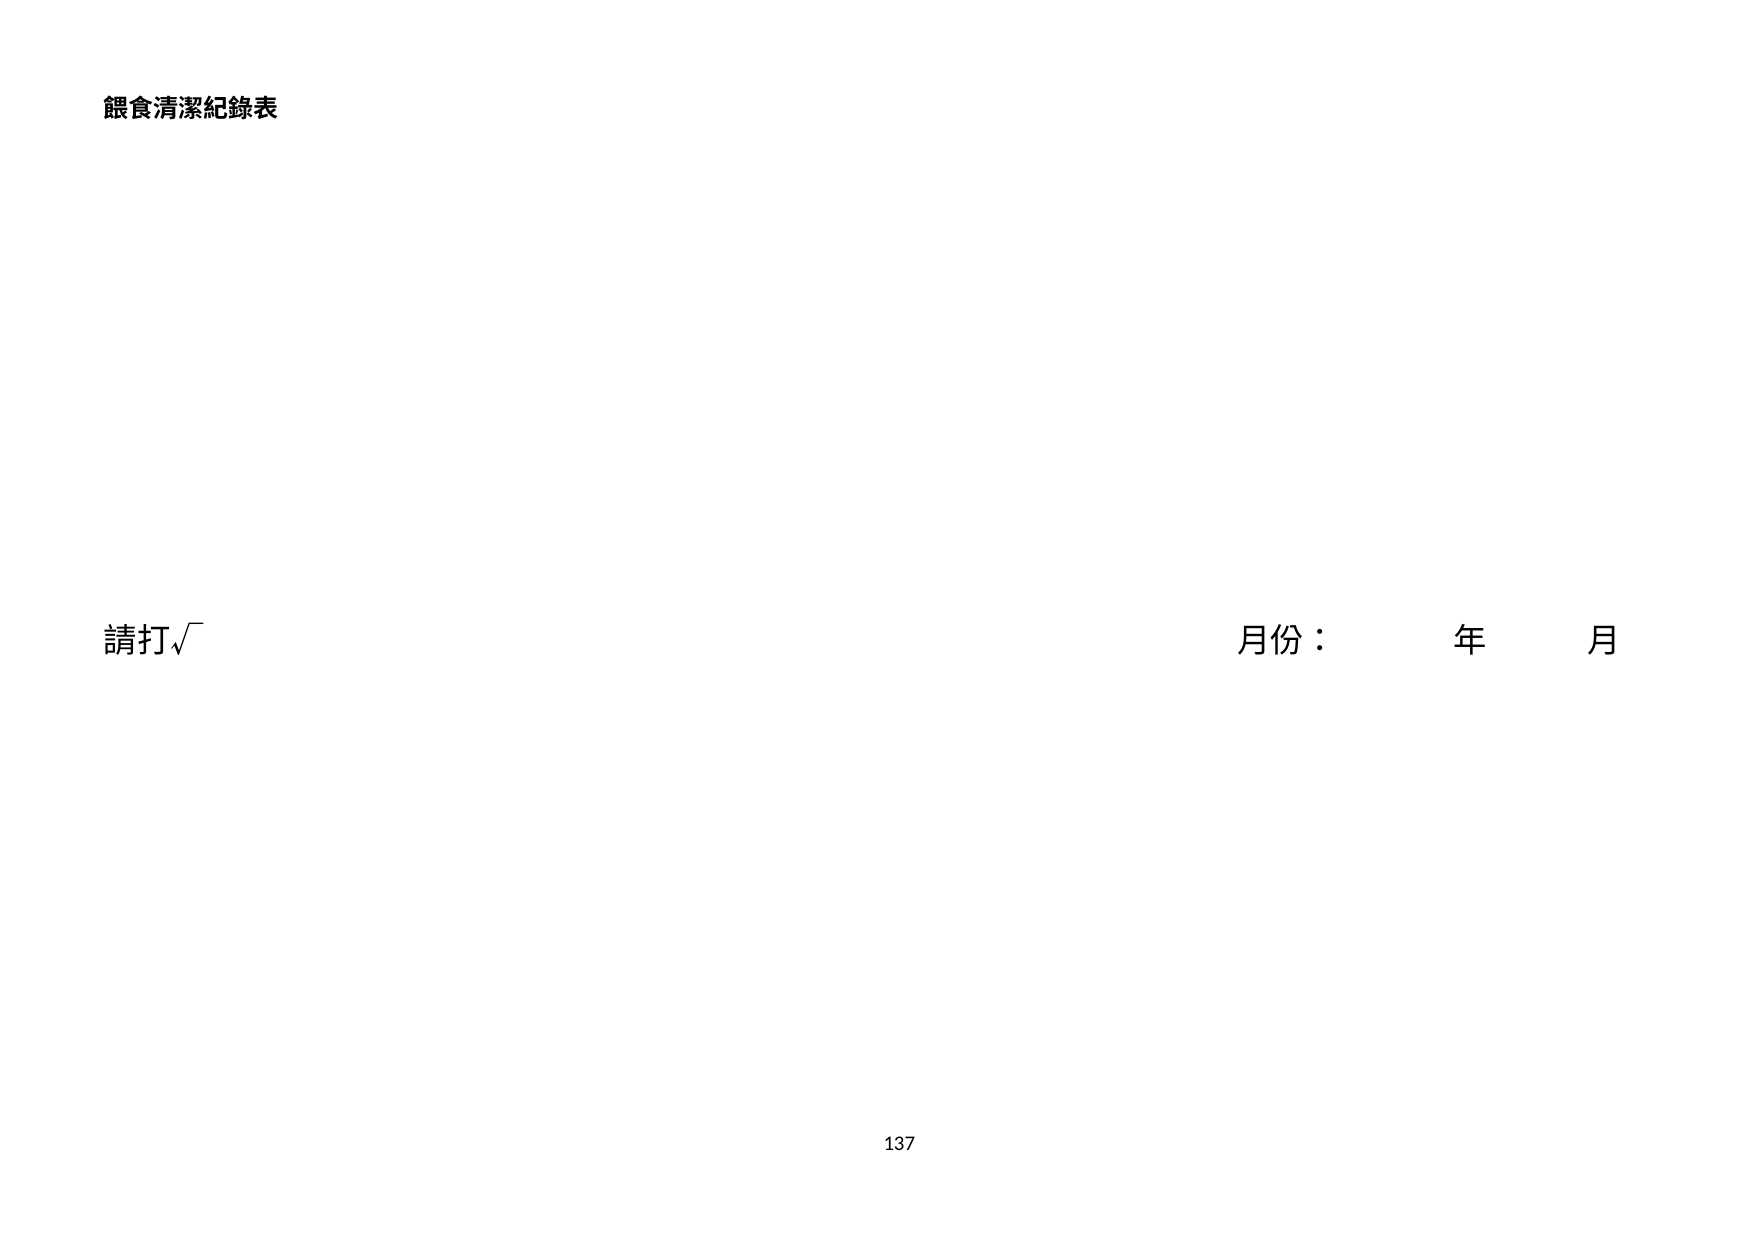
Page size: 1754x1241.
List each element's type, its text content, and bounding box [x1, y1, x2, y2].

text 請打√ 月份： 年 月 [103, 596, 1695, 659]
